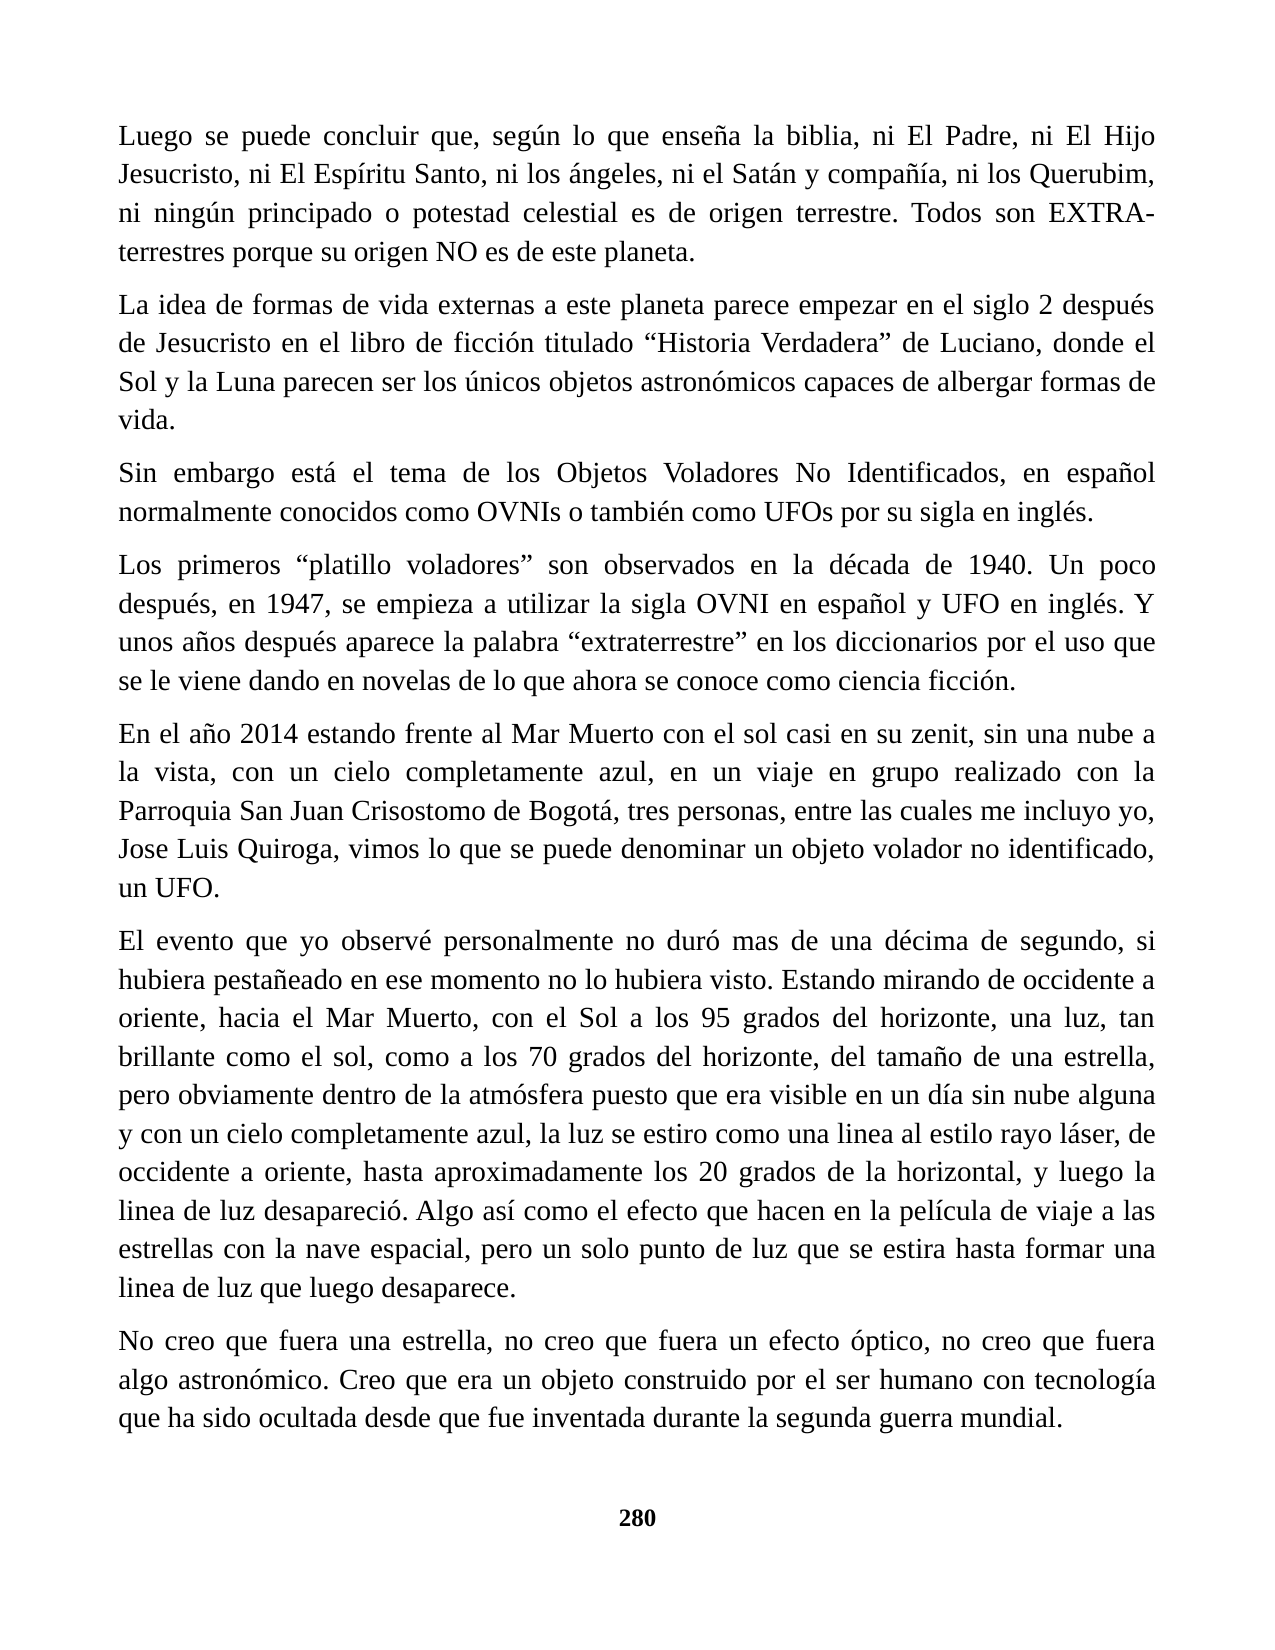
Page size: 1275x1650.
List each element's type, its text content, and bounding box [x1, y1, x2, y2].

text No creo que fuera una estrella, no creo que fuera un efecto óptico, no creo que fuera algo astronómico. Creo que era un objeto construido por el ser humano con tecnología que ha sido ocultada desde que fue inventada durante la segunda guerra mundial. [118, 1323, 1157, 1434]
text En el año 2014 estando frente al Mar Muerto con el sol casi en su zenit, sin una nube a la vista, con un cielo completamente azul, en un viaje en grupo realizado con la Parroquia San Juan Crisostomo de Bogotá, tres personas, entre las cuales me incluyo yo, Jose Luis Quiroga, vimos lo que se puede denominar un objeto volador no identificado, un UFO. [118, 716, 1157, 904]
text La idea de formas de vida externas a este planeta parece empezar en el siglo 2 después de Jesucristo en el libro de ficción titulado “Historia Verdadera” de Luciano, donde el Sol y la Luna parecen ser los únicos objetos astronómicos capaces de albergar formas de vida. [118, 287, 1157, 436]
text El evento que yo observé personalmente no duró mas de una décima de segundo, si hubiera pestañeado en ese momento no lo hubiera visto. Estando mirando de occidente a oriente, hacia el Mar Muerto, con el Sol a los 95 grados del horizonte, una luz, tan brillante como el sol, como a los 70 grados del horizonte, del tamaño de una estrella, pero obviamente dentro de la atmósfera puesto que era visible en un día sin nube alguna y con un cielo completamente azul, la luz se estiro como una linea al estilo rayo láser, de occidente a oriente, hasta aproximadamente los 20 grados de la horizontal, y luego la linea de luz desapareció. Algo así como el efecto que hacen en la película de viaje a las estrellas con la nave espacial, pero un solo punto de luz que se estira hasta formar una linea de luz que luego desaparece. [118, 923, 1157, 1304]
text Luego se puede concluir que, según lo que enseña la biblia, ni El Padre, ni El Hijo Jesucristo, ni El Espíritu Santo, ni los ángeles, ni el Satán y compañía, ni los Querubim, ni ningún principado o potestad celestial es de origen terrestre. Todos son EXTRA-terrestres porque su origen NO es de este planeta. [118, 118, 1157, 267]
text Sin embargo está el tema de los Objetos Voladores No Identificados, en español normalmente conocidos como OVNIs o también como UFOs por su sigla en inglés. [118, 456, 1157, 528]
text Los primeros “platillo voladores” son observados en la década de 1940. Un poco después, en 1947, se empieza a utilizar la sigla OVNI en español y UFO en inglés. Y unos años después aparece la palabra “extraterrestre” en los diccionarios por el uso que se le viene dando en novelas de lo que ahora se conoce como ciencia ficción. [118, 547, 1157, 696]
